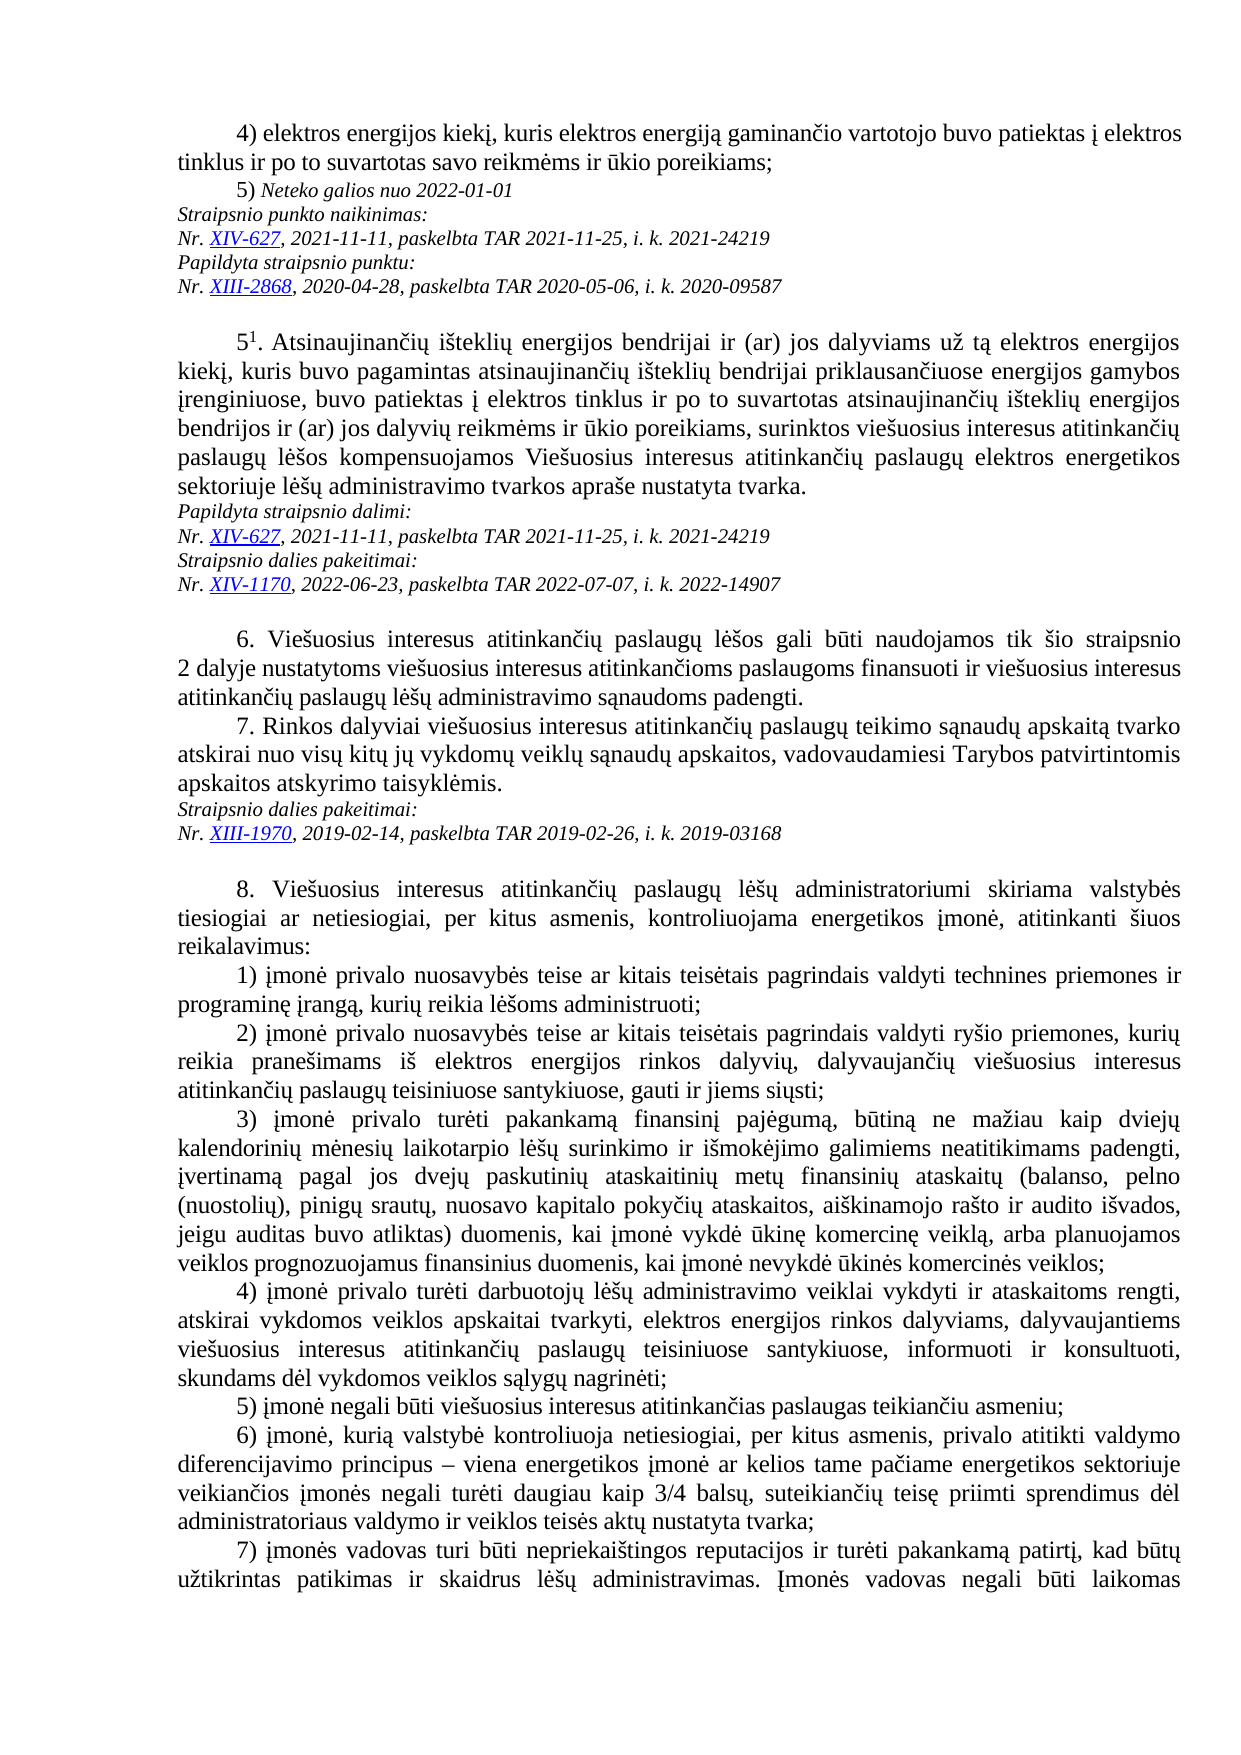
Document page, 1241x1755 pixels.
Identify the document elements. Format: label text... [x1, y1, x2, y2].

text 1) įmonė privalo nuosavybės teise ar kitais teisėtais pagrindais valdyti technines priemones ir programinę įrangą, kurių reikia lėšoms administruoti; [177, 960, 1181, 1018]
text 7. Rinkos dalyviai viešuosius interesus atitinkančių paslaugų teikimo sąnaudų apskaitą tvarko atskirai nuo visų kitų jų vykdomų veiklų sąnaudų apskaitos, vadovaudamiesi Tarybos patvirtintomis apskaitos atskyrimo taisyklėmis. [177, 711, 1181, 797]
text Nr. XIV-627, 2021-11-11, paskelbta TAR 2021-11-25, i. k. 2021-24219 [177, 523, 1181, 548]
text 6) įmonė, kurią valstybė kontroliuoja netiesiogiai, per kitus asmenis, privalo atitikti valdymo diferencijavimo principus – viena energetikos įmonė ar kelios tame pačiame energetikos sektoriuje veikiančios įmonės negali turėti daugiau kaip 3/4 balsų, suteikiančių teisę priimti sprendimus dėl administratoriaus valdymo ir veiklos teisės aktų nustatyta tvarka; [177, 1420, 1181, 1535]
text 5) Neteko galios nuo 2022-01-01 [177, 176, 1181, 202]
text Nr. XIII-2868, 2020-04-28, paskelbta TAR 2020-05-06, i. k. 2020-09587 [177, 274, 1181, 298]
text 7) įmonės vadovas turi būti nepriekaištingos reputacijos ir turėti pakankamą patirtį, kad būtų užtikrintas patikimas ir skaidrus lėšų administravimas. Įmonės vadovas negali būti laikomas [177, 1535, 1181, 1593]
text Straipsnio punkto naikinimas: [177, 202, 1181, 226]
text Straipsnio dalies pakeitimai: [177, 797, 1181, 821]
text 6. Viešuosius interesus atitinkančių paslaugų lėšos gali būti naudojamos tik šio straipsnio 2 dalyje nustatytoms viešuosius interesus atitinkančioms paslaugoms finansuoti ir viešuosius interesus atitinkančių paslaugų lėšų administravimo sąnaudoms padengti. [177, 624, 1181, 711]
text Nr. XIV-627, 2021-11-11, paskelbta TAR 2021-11-25, i. k. 2021-24219 [177, 226, 1181, 250]
text Nr. XIV-1170, 2022-06-23, paskelbta TAR 2022-07-07, i. k. 2022-14907 [177, 572, 1181, 596]
text 2) įmonė privalo nuosavybės teise ar kitais teisėtais pagrindais valdyti ryšio priemones, kurių reikia pranešimams iš elektros energijos rinkos dalyvių, dalyvaujančių viešuosius interesus atitinkančių paslaugų teisiniuose santykiuose, gauti ir jiems siųsti; [177, 1018, 1181, 1104]
text Papildyta straipsnio dalimi: [177, 499, 1181, 523]
text 8. Viešuosius interesus atitinkančių paslaugų lėšų administratoriumi skiriama valstybės tiesiogiai ar netiesiogiai, per kitus asmenis, kontroliuojama energetikos įmonė, atitinkanti šiuos reikalavimus: [177, 874, 1181, 960]
text 3) įmonė privalo turėti pakankamą finansinį pajėgumą, būtiną ne mažiau kaip dviejų kalendorinių mėnesių laikotarpio lėšų surinkimo ir išmokėjimo galimiems neatitikimams padengti, įvertinamą pagal jos dvejų paskutinių ataskaitinių metų finansinių ataskaitų (balanso, pelno (nuostolių), pinigų srautų, nuosavo kapitalo pokyčių ataskaitos, aiškinamojo rašto ir audito išvados, jeigu auditas buvo atliktas) duomenis, kai įmonė vykdė ūkinę komercinę veiklą, arba planuojamos veiklos prognozuojamus finansinius duomenis, kai įmonė nevykdė ūkinės komercinės veiklos; [177, 1104, 1181, 1276]
text 5) įmonė negali būti viešuosius interesus atitinkančias paslaugas teikiančiu asmeniu; [177, 1391, 1181, 1420]
text Nr. XIII-1970, 2019-02-14, paskelbta TAR 2019-02-26, i. k. 2019-03168 [177, 821, 1181, 845]
text 4) įmonė privalo turėti darbuotojų lėšų administravimo veiklai vykdyti ir ataskaitoms rengti, atskirai vykdomos veiklos apskaitai tvarkyti, elektros energijos rinkos dalyviams, dalyvaujantiems viešuosius interesus atitinkančių paslaugų teisiniuose santykiuose, informuoti ir konsultuoti, skundams dėl vykdomos veiklos sąlygų nagrinėti; [177, 1276, 1181, 1391]
text Straipsnio dalies pakeitimai: [177, 548, 1181, 572]
text 4) elektros energijos kiekį, kuris elektros energiją gaminančio vartotojo buvo patiektas į elektros tinklus ir po to suvartotas savo reikmėms ir ūkio poreikiams; [177, 118, 1181, 176]
text Papildyta straipsnio punktu: [177, 250, 1181, 274]
text 51. Atsinaujinančių išteklių energijos bendrijai ir (ar) jos dalyviams už tą elektros energijos kiekį, kuris buvo pagamintas atsinaujinančių išteklių bendrijai priklausančiuose energijos gamybos įrenginiuose, buvo patiektas į elektros tinklus ir po to suvartotas atsinaujinančių išteklių energijos bendrijos ir (ar) jos dalyvių reikmėms ir ūkio poreikiams, surinktos viešuosius interesus atitinkančių paslaugų lėšos kompensuojamos Viešuosius interesus atitinkančių paslaugų elektros energetikos sektoriuje lėšų administravimo tvarkos apraše nustatyta tvarka. [177, 327, 1181, 499]
